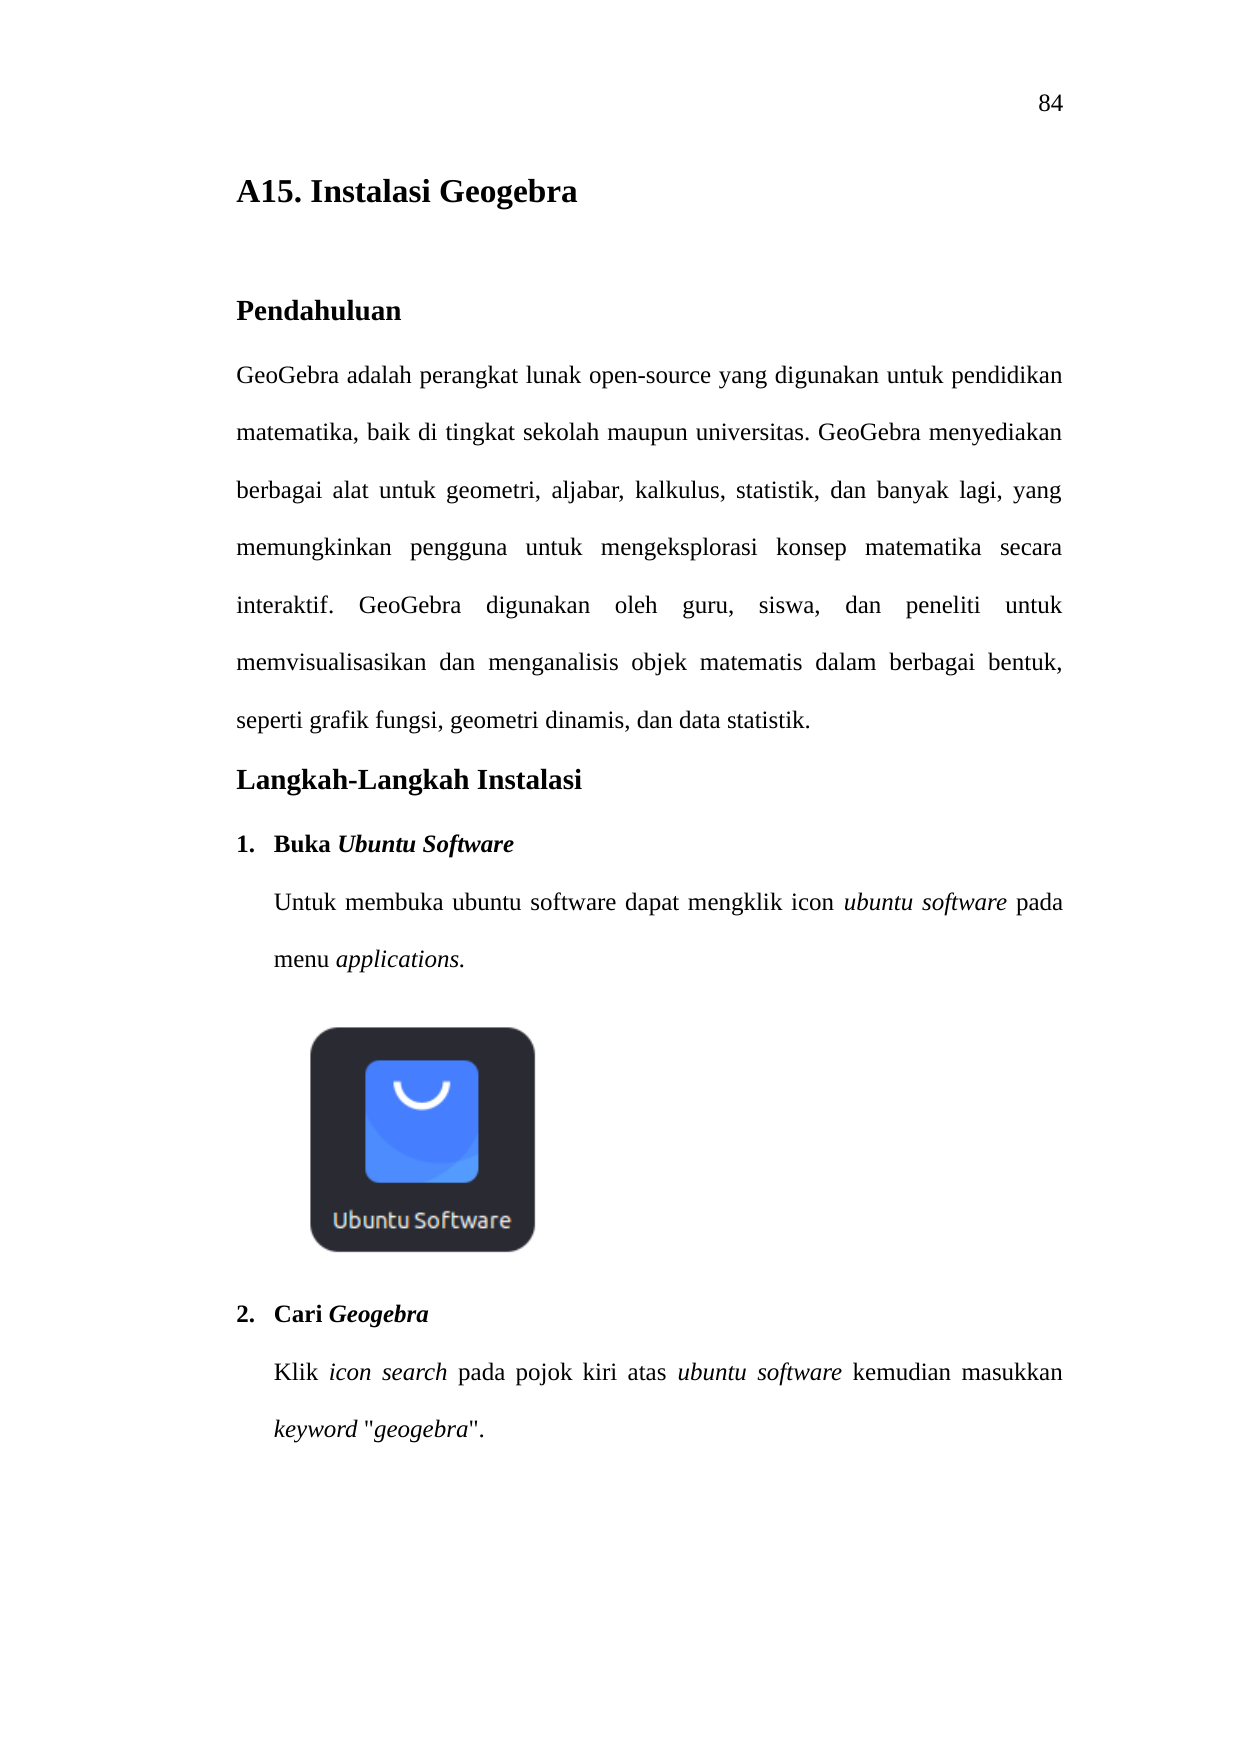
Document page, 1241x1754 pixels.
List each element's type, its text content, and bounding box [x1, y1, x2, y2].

text GeoGebra adalah perangkat lunak open-source yang digunakan untuk pendidikan matematika, baik di tingkat sekolah maupun universitas. GeoGebra menyediakan berbagai alat untuk geometri, aljabar, kalkulus, statistik, dan banyak lagi, yang memungkinkan pengguna untuk mengeksplorasi konsep matematika secara interaktif. GeoGebra digunakan oleh guru, siswa, dan peneliti untuk memvisualisasikan dan menganalisis objek matematis dalam berbagai bentuk, seperti grafik fungsi, geometri dinamis, dan data statistik. [236, 360, 1063, 734]
picture [273, 1002, 576, 1271]
list Cari Geogebra [236, 1299, 1063, 1328]
subtitle A15. Instalasi Geogebra [236, 172, 1063, 210]
text Langkah-Langkah Instalasi [236, 762, 1063, 796]
text Pendahuluan [236, 293, 1063, 326]
list Klik icon search pada pojok kiri atas ubuntu software kemudian masukkan keyword "geogebra". [236, 1357, 1063, 1443]
list Buka Ubuntu Software [236, 829, 1063, 858]
list Untuk membuka ubuntu software dapat mengklik icon ubuntu software pada menu applications. [236, 887, 1063, 973]
